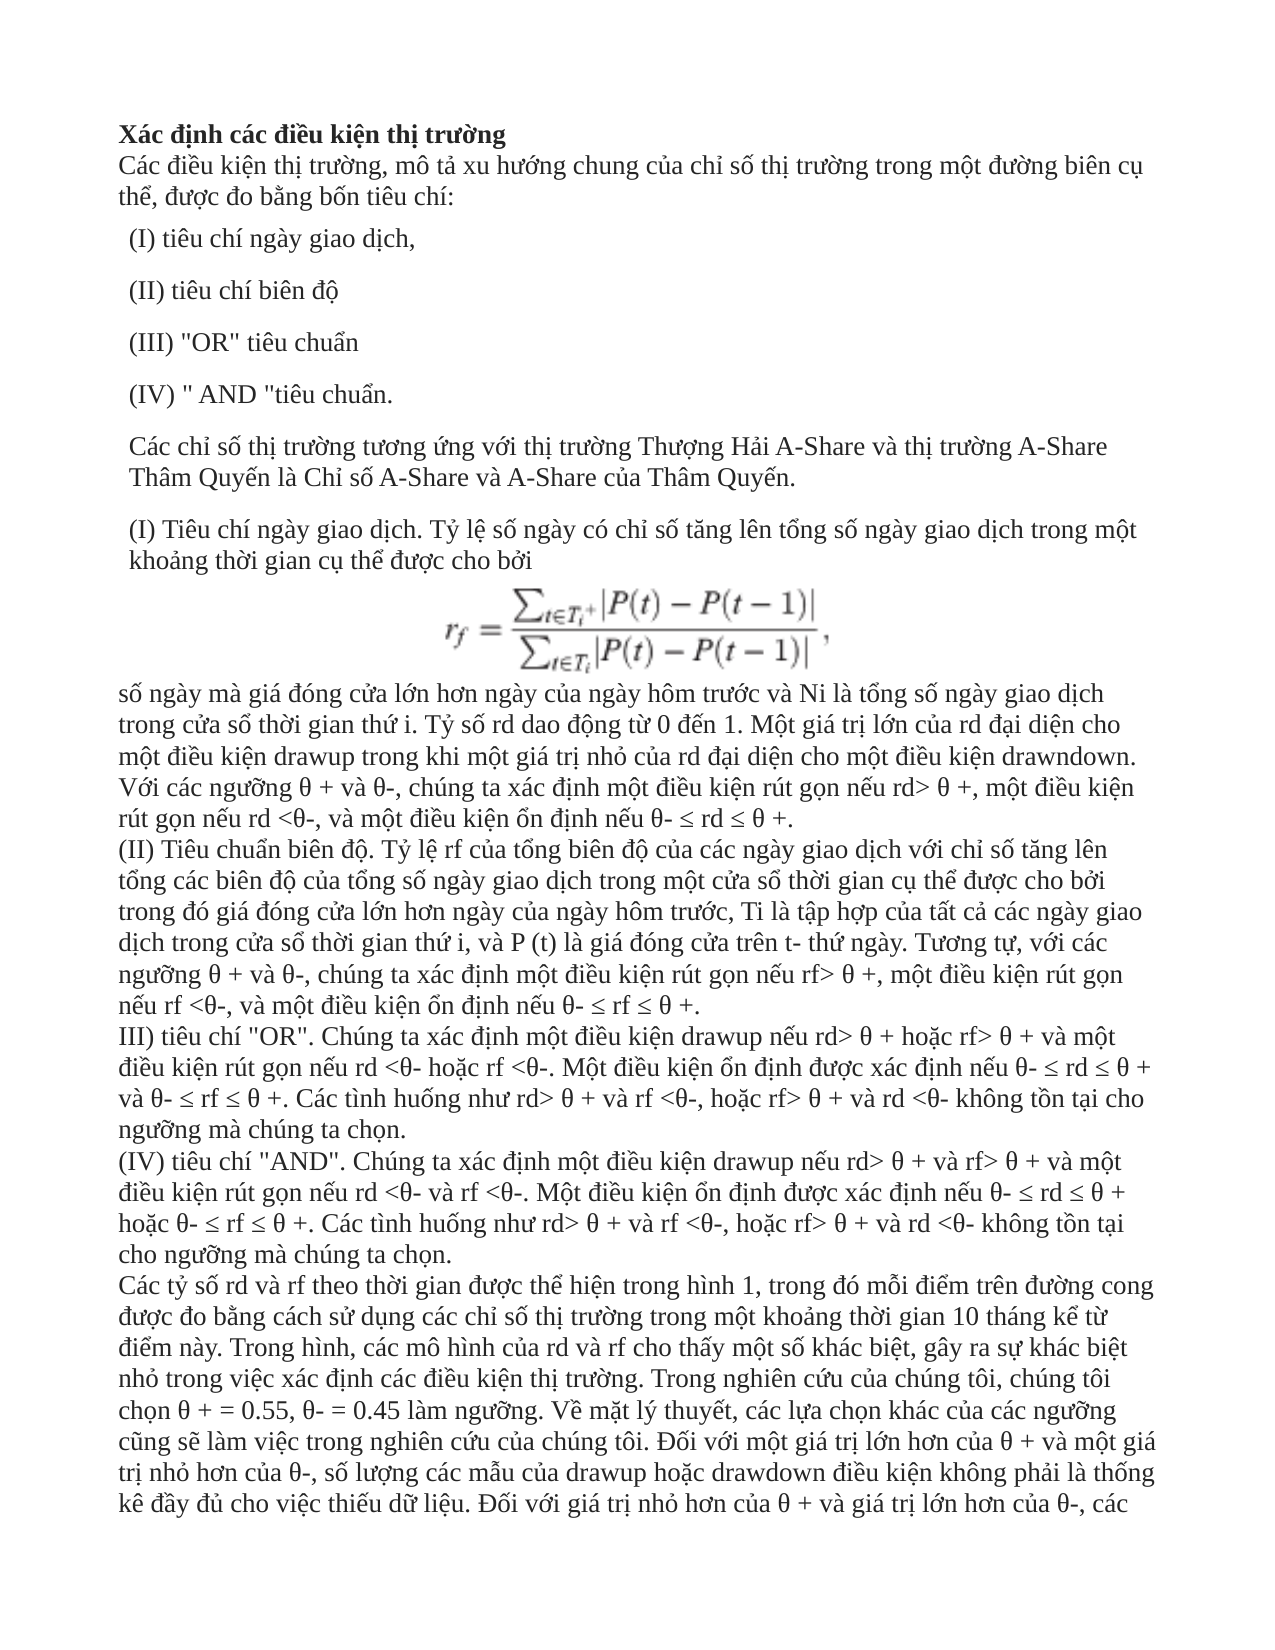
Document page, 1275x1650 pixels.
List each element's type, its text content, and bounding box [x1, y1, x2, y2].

text Xác định các điều kiện thị trường [118, 118, 1157, 149]
text Các chỉ số thị trường tương ứng với thị trường Thượng Hải A-Share và thị trường A-Share Thâm Quyến là Chỉ số A-Share và A-Share của Thâm Quyến. [128, 430, 1146, 492]
text (IV) tiêu chí "AND". Chúng ta xác định một điều kiện drawup nếu rd> θ + và rf> θ + và một điều kiện rút gọn nếu rd <θ- và rf <θ-. Một điều kiện ổn định được xác định nếu θ- ≤ rd ≤ θ + hoặc θ- ≤ rf ≤ θ +. Các tình huống như rd> θ + và rf <θ-, hoặc rf> θ + và rd <θ- không tồn tại cho ngưỡng mà chúng ta chọn. [118, 1144, 1157, 1269]
text (II) tiêu chí biên độ [128, 274, 1146, 305]
text số ngày mà giá đóng cửa lớn hơn ngày của ngày hôm trước và Ni là tổng số ngày giao dịch trong cửa sổ thời gian thứ i. Tỷ số rd dao động từ 0 đến 1. Một giá trị lớn của rd đại diện cho một điều kiện drawup trong khi một giá trị nhỏ của rd đại diện cho một điều kiện drawndown. Với các ngưỡng θ + và θ-, chúng ta xác định một điều kiện rút gọn nếu rd> θ +, một điều kiện rút gọn nếu rd <θ-, và một điều kiện ổn định nếu θ- ≤ rd ≤ θ +. (II) Tiêu chuẩn biên độ. Tỷ lệ rf của tổng biên độ của các ngày giao dịch với chỉ số tăng lên tổng các biên độ của tổng số ngày giao dịch trong một cửa sổ thời gian cụ thể được cho bởi trong đó giá đóng cửa lớn hơn ngày của ngày hôm trước, Ti là tập hợp của tất cả các ngày giao dịch trong cửa sổ thời gian thứ i, và P (t) là giá đóng cửa trên t- thứ ngày. Tương tự, với các ngưỡng θ + và θ-, chúng ta xác định một điều kiện rút gọn nếu rf> θ +, một điều kiện rút gọn nếu rf <θ-, và một điều kiện ổn định nếu θ- ≤ rf ≤ θ +. [118, 586, 1157, 1020]
text (IV) " AND "tiêu chuẩn. [128, 378, 1146, 409]
text (I) tiêu chí ngày giao dịch, [128, 222, 1146, 253]
text (III) "OR" tiêu chuẩn [128, 326, 1146, 357]
text Các điều kiện thị trường, mô tả xu hướng chung của chỉ số thị trường trong một đường biên cụ thể, được đo bằng bốn tiêu chí: [118, 149, 1157, 212]
text Các tỷ số rd và rf theo thời gian được thể hiện trong hình 1, trong đó mỗi điểm trên đường cong được đo bằng cách sử dụng các chỉ số thị trường trong một khoảng thời gian 10 tháng kể từ điểm này. Trong hình, các mô hình của rd và rf cho thấy một số khác biệt, gây ra sự khác biệt nhỏ trong việc xác định các điều kiện thị trường. Trong nghiên cứu của chúng tôi, chúng tôi chọn θ + = 0.55, θ- = 0.45 làm ngưỡng. Về mặt lý thuyết, các lựa chọn khác của các ngưỡng cũng sẽ làm việc trong nghiên cứu của chúng tôi. Đối với một giá trị lớn hơn của θ + và một giá trị nhỏ hơn của θ-, số lượng các mẫu của drawup hoặc drawdown điều kiện không phải là thống kê đầy đủ cho việc thiếu dữ liệu. Đối với giá trị nhỏ hơn của θ + và giá trị lớn hơn của θ-, các [118, 1269, 1157, 1518]
text III) tiêu chí "OR". Chúng ta xác định một điều kiện drawup nếu rd> θ + hoặc rf> θ + và một điều kiện rút gọn nếu rd <θ- hoặc rf <θ-. Một điều kiện ổn định được xác định nếu θ- ≤ rd ≤ θ + và θ- ≤ rf ≤ θ +. Các tình huống như rd> θ + và rf <θ-, hoặc rf> θ + và rd <θ- không tồn tại cho ngưỡng mà chúng ta chọn. [118, 1020, 1157, 1144]
picture [442, 585, 833, 678]
text (I) Tiêu chí ngày giao dịch. Tỷ lệ số ngày có chỉ số tăng lên tổng số ngày giao dịch trong một khoảng thời gian cụ thể được cho bởi [128, 513, 1146, 575]
